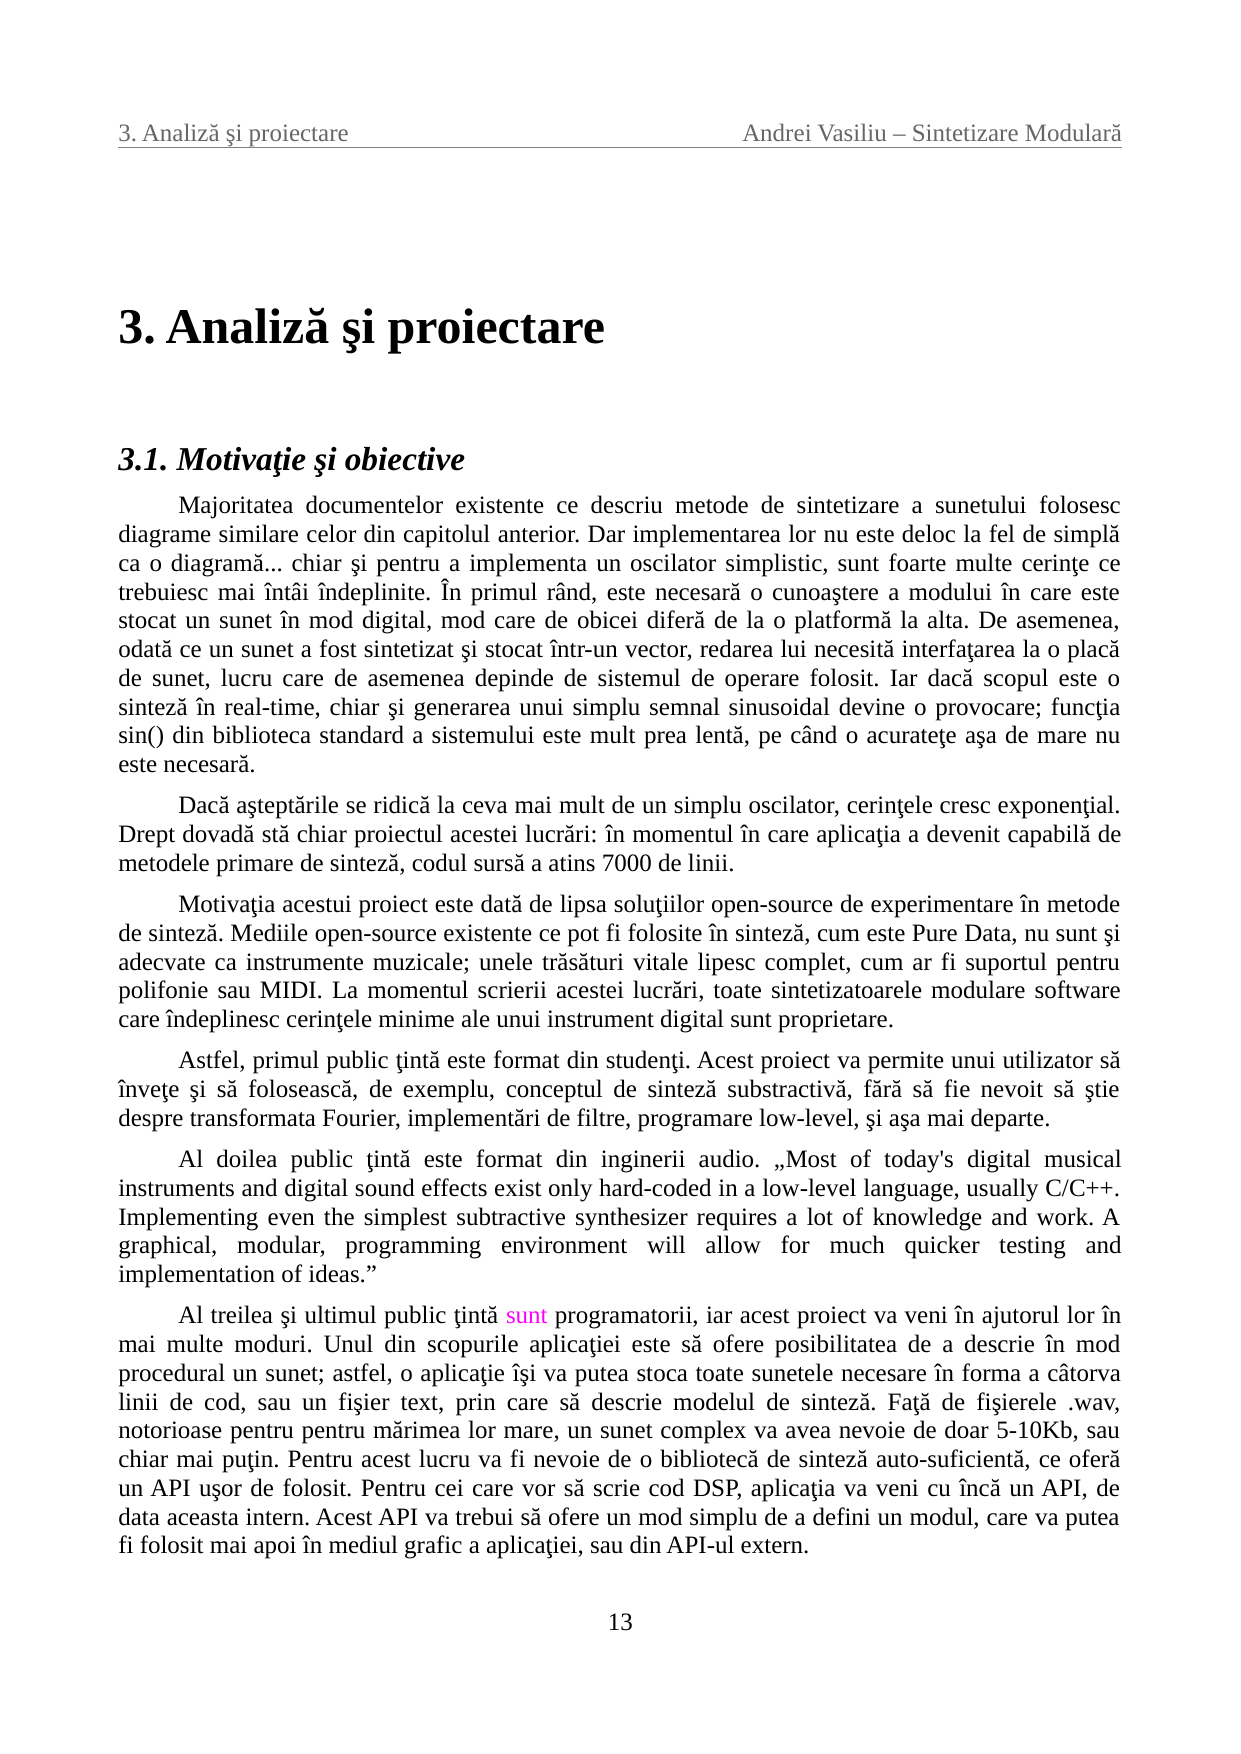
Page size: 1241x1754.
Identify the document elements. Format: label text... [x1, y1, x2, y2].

text Astfel, primul public ţintă este format din studenţi. Acest proiect va permite unui utilizator să înveţe şi să folosească, de exemplu, conceptul de sinteză substractivă, fără să fie nevoit să ştie despre transformata Fourier, implementări de filtre, programare low-level, şi aşa mai departe. [118, 1045, 1122, 1132]
text Al doilea public ţintă este format din inginerii audio. „Most of today's digital musical instruments and digital sound effects exist only hard-coded in a low-level language, usually C/C++. Implementing even the simplest subtractive synthesizer requires a lot of knowledge and work. A graphical, modular, programming environment will allow for much quicker testing and implementation of ideas.” [118, 1144, 1122, 1288]
text Motivaţia acestui proiect este dată de lipsa soluţiilor open-source de experimentare în metode de sinteză. Mediile open-source existente ce pot fi folosite în sinteză, cum este Pure Data, nu sunt şi adecvate ca instrumente muzicale; unele trăsături vitale lipesc complet, cum ar fi suportul pentru polifonie sau MIDI. La momentul scrierii acestei lucrări, toate sintetizatoarele modulare software care îndeplinesc cerinţele minime ale unui instrument digital sunt proprietare. [118, 889, 1122, 1033]
text Majoritatea documentelor existente ce descriu metode de sintetizare a sunetului folosesc diagrame similare celor din capitolul anterior. Dar implementarea lor nu este deloc la fel de simplă ca o diagramă... chiar şi pentru a implementa un oscilator simplistic, sunt foarte multe cerinţe ce trebuiesc mai întâi îndeplinite. În primul rând, este necesară o cunoaştere a modului în care este stocat un sunet în mod digital, mod care de obicei diferă de la o platformă la alta. De asemenea, odată ce un sunet a fost sintetizat şi stocat într-un vector, redarea lui necesită interfaţarea la o placă de sunet, lucru care de asemenea depinde de sistemul de operare folosit. Iar dacă scopul este o sinteză în real-time, chiar şi generarea unui simplu semnal sinusoidal devine o provocare; funcţia sin() din biblioteca standard a sistemului este mult prea lentă, pe când o acurateţe aşa de mare nu este necesară. [118, 490, 1122, 778]
text Al treilea şi ultimul public ţintă sunt programatorii, iar acest proiect va veni în ajutorul lor în mai multe moduri. Unul din scopurile aplicaţiei este să ofere posibilitatea de a descrie în mod procedural un sunet; astfel, o aplicaţie îşi va putea stoca toate sunetele necesare în forma a câtorva linii de cod, sau un fişier text, prin care să descrie modelul de sinteză. Faţă de fişierele .wav, notorioase pentru pentru mărimea lor mare, un sunet complex va avea nevoie de doar 5-10Kb, sau chiar mai puţin. Pentru acest lucru va fi nevoie de o bibliotecă de sinteză auto-suficientă, ce oferă un API uşor de folosit. Pentru cei care vor să scrie cod DSP, aplicaţia va veni cu încă un API, de data aceasta intern. Acest API va trebui să ofere un mod simplu de a defini un modul, care va putea fi folosit mai apoi în mediul grafic a aplicaţiei, sau din API-ul extern. [118, 1300, 1122, 1559]
text Dacă aşteptările se ridică la ceva mai mult de un simplu oscilator, cerinţele cresc exponenţial. Drept dovadă stă chiar proiectul acestei lucrări: în momentul în care aplicaţia a devenit capabilă de metodele primare de sinteză, codul sursă a atins 7000 de linii. [118, 790, 1122, 877]
subtitle 3. Analiză şi proiectare [118, 297, 1122, 354]
subtitle 3.1. Motivaţie şi obiective [118, 439, 1122, 478]
